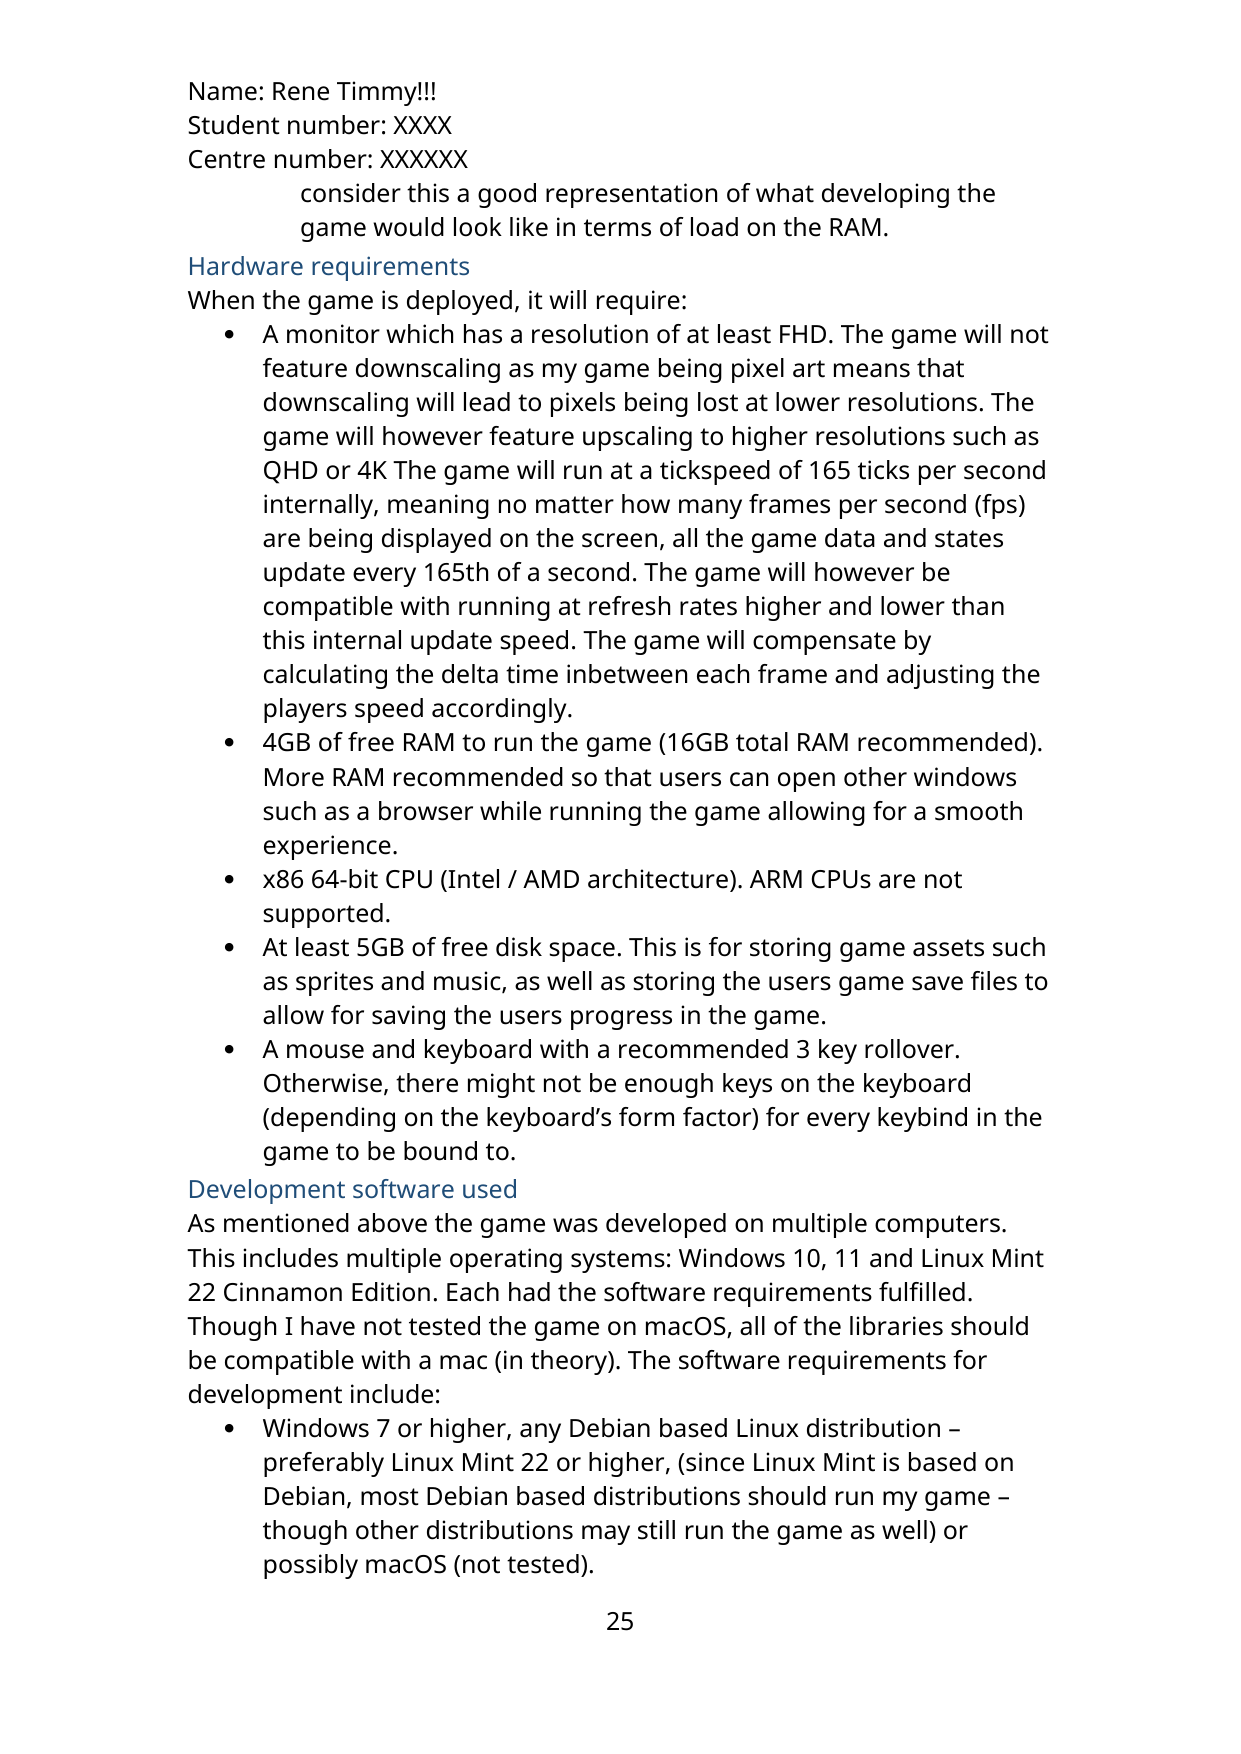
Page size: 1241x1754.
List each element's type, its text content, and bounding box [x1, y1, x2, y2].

list Windows 7 or higher, any Debian based Linux distribution – preferably Linux Mint 22 or higher, (since Linux Mint is based on Debian, most Debian based distributions should run my game – though other distributions may still run the game as well) or possibly macOS (not tested). [225, 1411, 1053, 1581]
list At least 5GB of free disk space. This is for storing game assets such as sprites and music, as well as storing the users game save files to allow for saving the users progress in the game. [225, 929, 1053, 1032]
list 4GB of free RAM to run the game (16GB total RAM recommended). More RAM recommended so that users can open other windows such as a browser while running the game allowing for a smooth experience. [225, 725, 1053, 861]
list A mouse and keyboard with a recommended 3 key rollover. Otherwise, there might not be enough keys on the keyboard (depending on the keyboard’s form factor) for every keybind in the game to be bound to. [225, 1032, 1053, 1168]
subtitle Hardware requirements [187, 248, 1053, 282]
list x86 64-bit CPU (Intel / AMD architecture). ARM CPUs are not supported. [225, 861, 1053, 929]
text When the game is deployed, it will require: [187, 282, 1053, 316]
list consider this a good representation of what developing the game would look like in terms of load on the RAM. [262, 176, 1053, 244]
text As mentioned above the game was developed on multiple computers. This includes multiple operating systems: Windows 10, 11 and Linux Mint 22 Cinnamon Edition. Each had the software requirements fulfilled. Though I have not tested the game on macOS, all of the libraries should be compatible with a mac (in theory). The software requirements for development include: [187, 1206, 1053, 1411]
list A monitor which has a resolution of at least FHD. The game will not feature downscaling as my game being pixel art means that downscaling will lead to pixels being lost at lower resolutions. The game will however feature upscaling to higher resolutions such as QHD or 4K The game will run at a tickspeed of 165 ticks per second internally, meaning no matter how many frames per second (fps) are being displayed on the screen, all the game data and states update every 165th of a second. The game will however be compatible with running at refresh rates higher and lower than this internal update speed. The game will compensate by calculating the delta time inbetween each frame and adjusting the players speed accordingly. [225, 316, 1053, 725]
subtitle Development software used [187, 1172, 1053, 1206]
